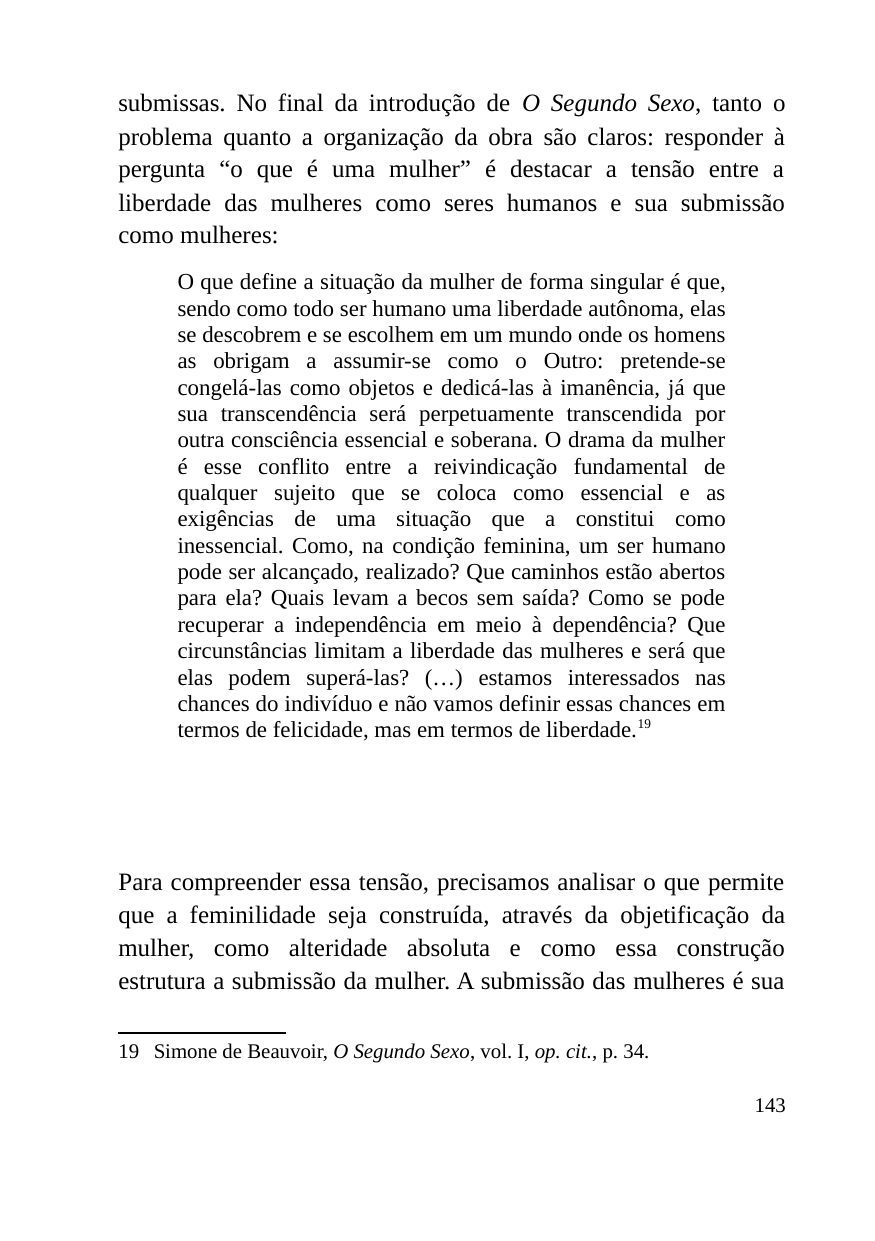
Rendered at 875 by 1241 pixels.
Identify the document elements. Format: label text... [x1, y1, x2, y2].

text Para compreender essa tensão, precisamos analisar o que permite que a feminilidade seja construída, através da objetificação da mulher, como alteridade absoluta e como essa construção estrutura a submissão da mulher. A submissão das mulheres é sua [118, 867, 786, 995]
text O que define a situação da mulher de forma singular é que, sendo como todo ser humano uma liberdade autônoma, elas se descobrem e se escolhem em um mundo onde os homens as obrigam a assumir-se como o Outro: pretende-se congelá-las como objetos e dedicá-las à imanência, já que sua transcendência será perpetuamente transcendida por outra consciência essencial e soberana. O drama da mulher é esse conflito entre a reivindicação fundamental de qualquer sujeito que se coloca como essencial e as exigências de uma situação que a constitui como inessencial. Como, na condição feminina, um ser humano pode ser alcançado, realizado? Que caminhos estão abertos para ela? Quais levam a becos sem saída? Como se pode recuperar a independência em meio à dependência? Que circunstâncias limitam a liberdade das mulheres e será que elas podem superá-las? (…) estamos interessados nas chances do indivíduo e não vamos definir essas chances em termos de felicidade, mas em termos de liberdade. [177, 268, 726, 743]
text Simone de Beauvoir, O Segundo Sexo, vol. I, op. cit., p. 34. [118, 1039, 786, 1063]
text submissas. No final da introdução de O Segundo Sexo, tanto o problema quanto a organização da obra são claros: responder à pergunta “o que é uma mulher” é destacar a tensão entre a liberdade das mulheres como seres humanos e sua submissão como mulheres: [118, 88, 786, 249]
